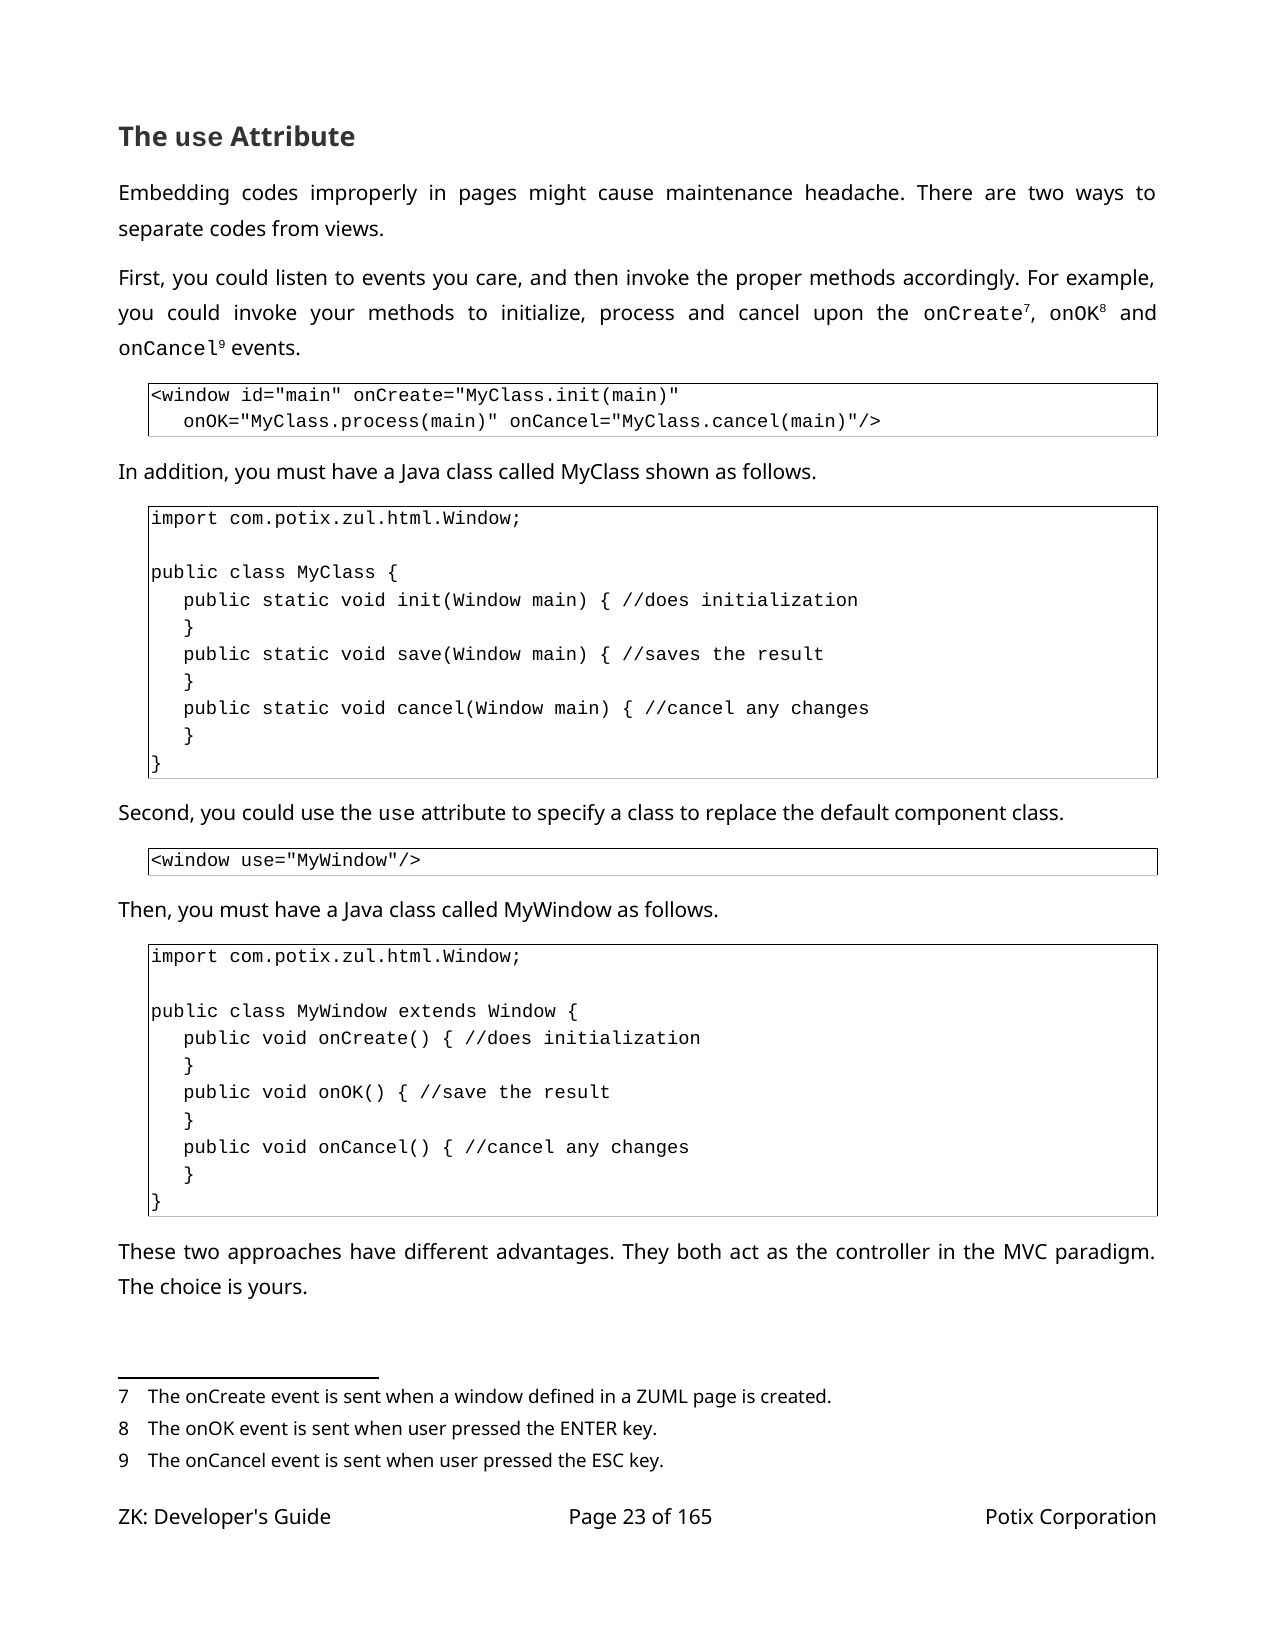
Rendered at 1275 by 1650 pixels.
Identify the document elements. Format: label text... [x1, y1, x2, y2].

text } [149, 723, 1157, 748]
text The onOK event is sent when user pressed the ENTER key. [118, 1416, 1157, 1441]
text public class MyClass { [149, 560, 1157, 584]
text The onCancel event is sent when user pressed the ESC key. [118, 1447, 1157, 1473]
text In addition, you must have a Java class called MyClass shown as follows. [118, 457, 1157, 485]
text } [149, 751, 1157, 778]
text <window use="MyWindow"/> [149, 849, 1157, 875]
text public static void save(Window main) { //saves the result [149, 642, 1157, 666]
text import com.potix.zul.html.Window; [149, 945, 1157, 969]
text } [149, 1053, 1157, 1077]
text public void onCreate() { //does initialization [149, 1026, 1157, 1050]
text } [149, 1107, 1157, 1132]
text Then, you must have a Java class called MyWindow as follows. [118, 896, 1157, 924]
text First, you could listen to events you care, and then invoke the proper methods accordingly. For example, you could invoke your methods to initialize, process and cancel upon the onCreate, onOK and onCancel events. [118, 263, 1157, 362]
text } [149, 669, 1157, 693]
text The onCreate event is sent when a window defined in a ZUML page is created. [118, 1384, 1157, 1409]
subtitle The use Attribute [118, 118, 1157, 155]
text } [149, 1189, 1157, 1216]
text import com.potix.zul.html.Window; [149, 507, 1157, 530]
text public void onCancel() { //cancel any changes [149, 1135, 1157, 1159]
text public class MyWindow extends Window { [149, 999, 1157, 1023]
text These two approaches have different advantages. They both act as the controller in the MVC paradigm. The choice is yours. [118, 1237, 1157, 1300]
text } [149, 614, 1157, 639]
text public static void init(Window main) { //does initialization [149, 587, 1157, 612]
text public void onOK() { //save the result [149, 1080, 1157, 1104]
text public static void cancel(Window main) { //cancel any changes [149, 696, 1157, 720]
text } [149, 1162, 1157, 1186]
text Second, you could use the use attribute to specify a class to replace the default component class. [118, 798, 1157, 827]
text Embedding codes improperly in pages might cause maintenance headache. There are two ways to separate codes from views. [118, 178, 1157, 242]
text <window id="main" onCreate="MyClass.init(main)" onOK="MyClass.process(main)" onCancel="MyClass.cancel(main)"/> [149, 384, 1157, 436]
